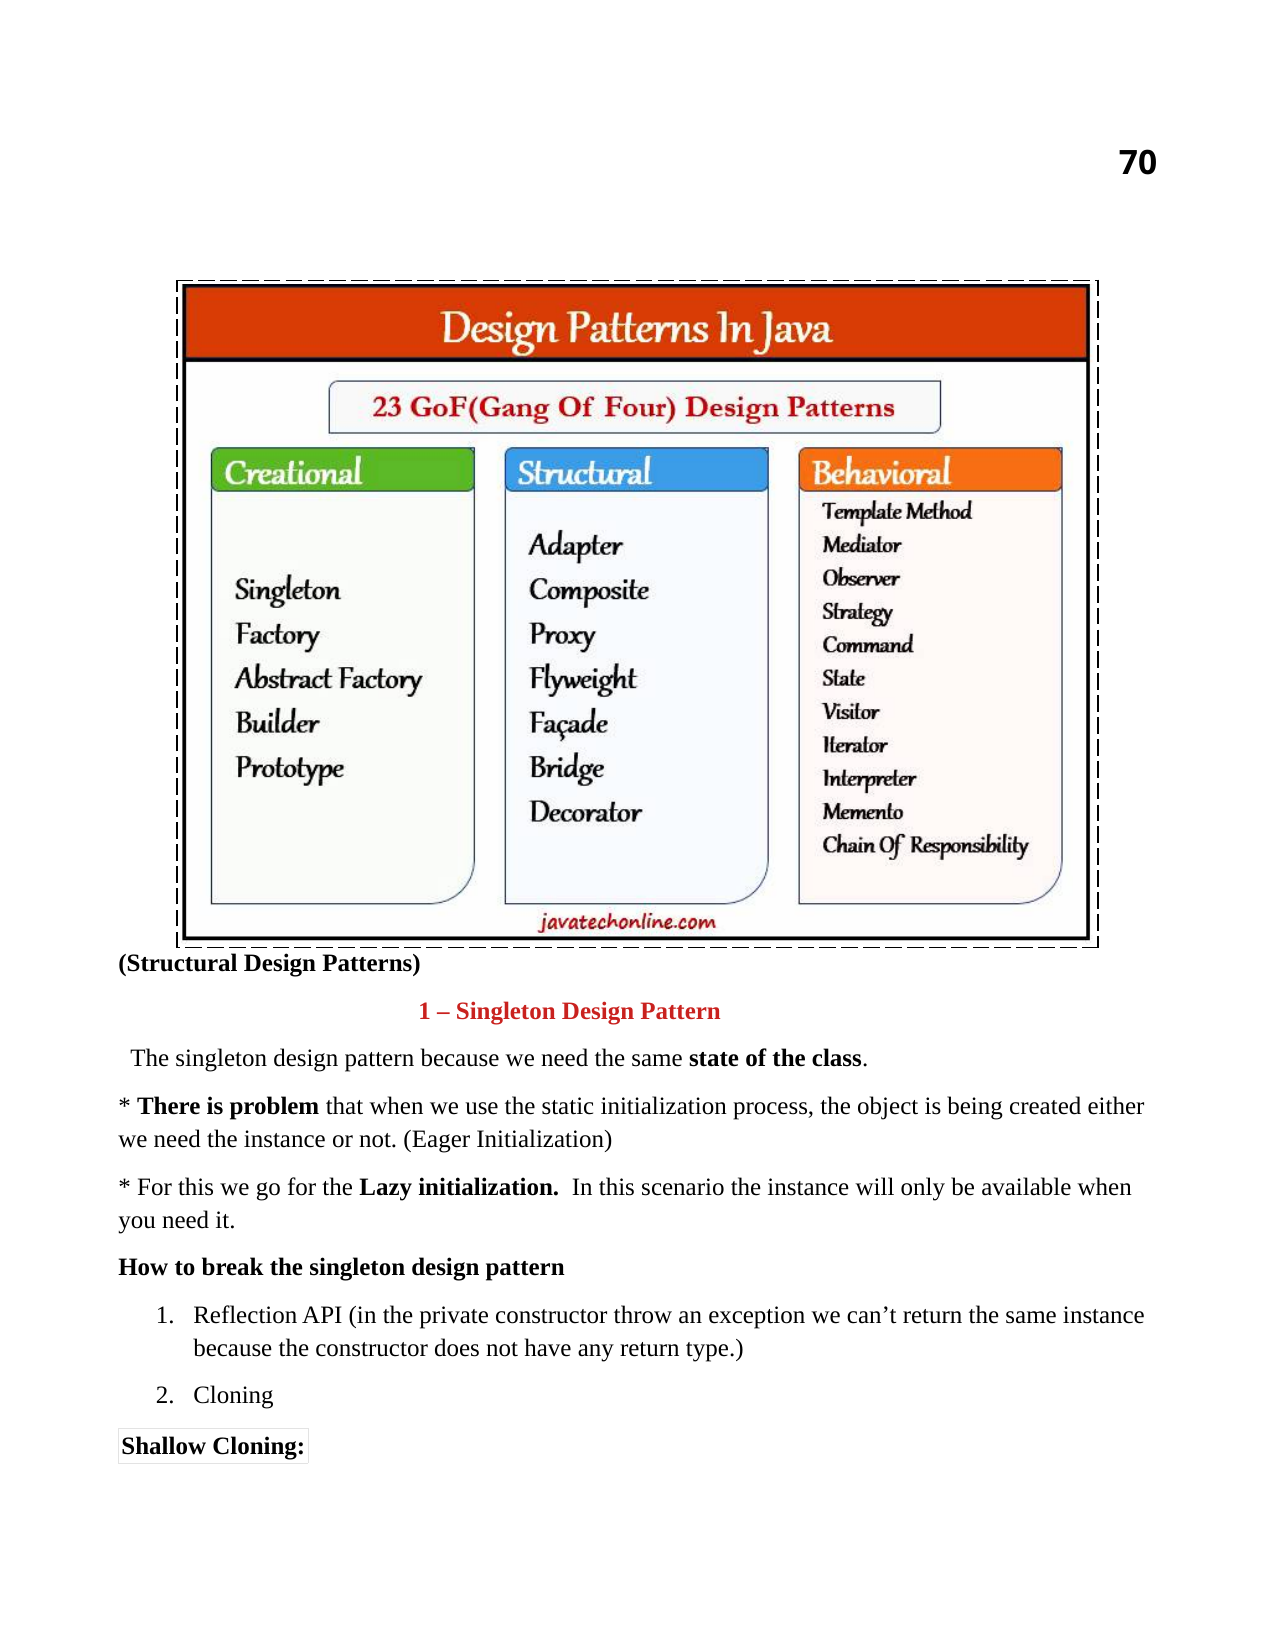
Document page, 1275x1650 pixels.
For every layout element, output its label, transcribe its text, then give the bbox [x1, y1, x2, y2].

text (Structural Design Patterns) [118, 944, 1157, 977]
text Shallow Cloning: [119, 1429, 308, 1463]
text How to break the singleton design pattern [118, 1252, 1157, 1281]
text [309, 1428, 1157, 1463]
picture [180, 284, 1095, 944]
list Cloning [156, 1381, 1157, 1409]
text * There is problem that when we use the static initialization process, the object is being created either we need the instance or not. (Eager Initialization) [118, 1091, 1157, 1153]
text The singleton design pattern because we need the same state of the class. [118, 1043, 1157, 1072]
text * For this we go for the Lazy initialization. In this scenario the instance will only be available when you need it. [118, 1172, 1157, 1233]
list Reflection API (in the private constructor throw an exception we can’t return the same instance because the constructor does not have any return type.) [156, 1300, 1157, 1362]
text 1 – Singleton Design Pattern [118, 996, 1157, 1025]
